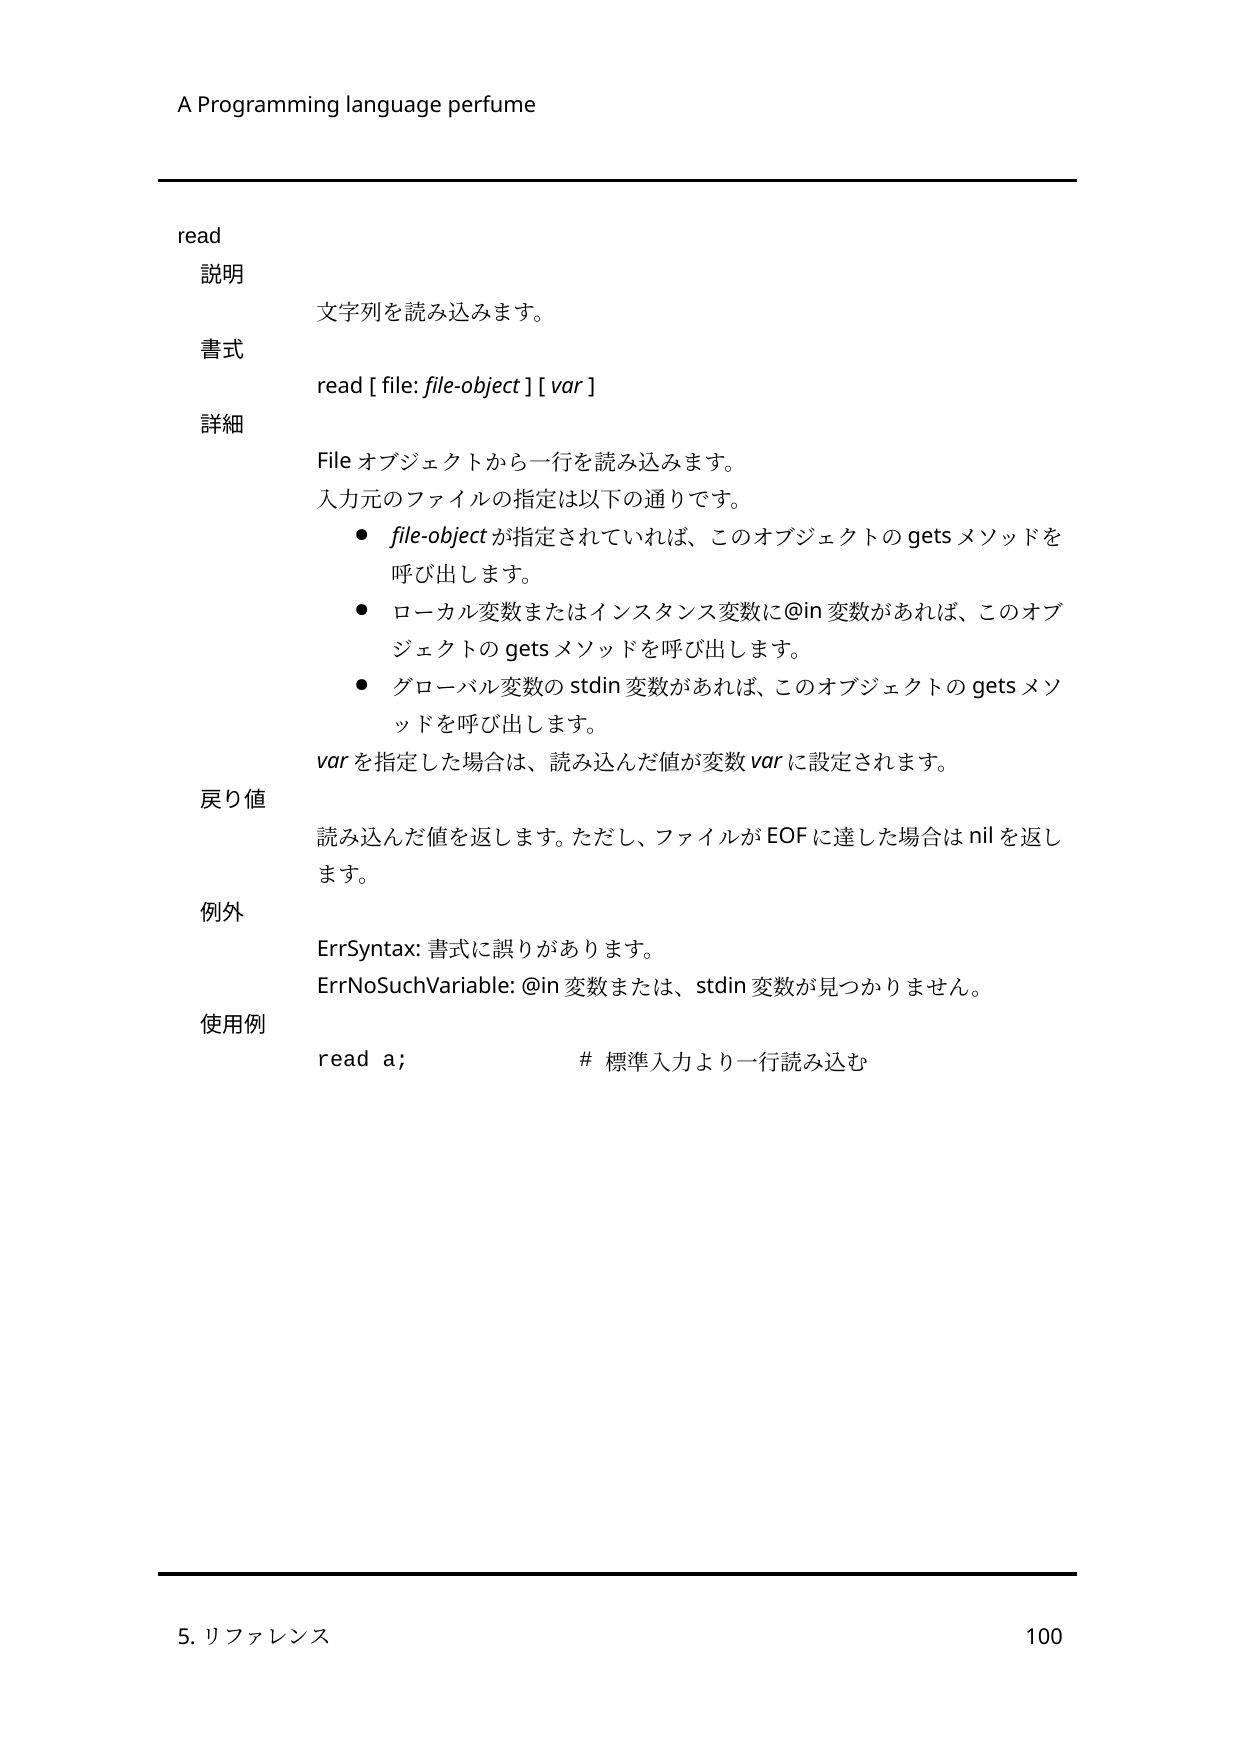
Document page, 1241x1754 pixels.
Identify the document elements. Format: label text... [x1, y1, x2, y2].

table_cell 戻り値 [200, 779, 317, 892]
table_cell read [ file: file-object ] [ var ] [317, 329, 1063, 404]
table_cell 詳細 [200, 404, 317, 779]
table_header 文字列を読み込みます。 [317, 254, 1063, 329]
table_header 説明 [200, 254, 317, 329]
table_cell 使用例 [200, 1004, 317, 1079]
table_cell Fileオブジェクトから一行を読み込みます。 入力元のファイルの指定は以下の通りです。 file-objectが指定されていれば、このオブジェクトのgetsメソッドを呼び出します。 ローカル変数またはインスタンス変数に@in変数があれば、このオブジェクトのgetsメソッドを呼び出します。 グローバル変数のstdin変数があれば、このオブジェクトのgetsメソッドを呼び出します。 varを指定した場合は、読み込んだ値が変数varに設定されます。 [317, 404, 1063, 779]
table_cell ErrSyntax: 書式に誤りがあります。 ErrNoSuchVariable: @in変数または、stdin変数が見つかりません。 [317, 892, 1063, 1004]
table_cell 例外 [200, 892, 317, 1004]
table_cell read a; # 標準入力より一行読み込む [317, 1004, 1063, 1079]
table_cell 書式 [200, 329, 317, 404]
table_cell 読み込んだ値を返します。ただし、ファイルがEOFに達した場合はnilを返します。 [317, 779, 1063, 892]
subtitle read [177, 217, 1063, 254]
